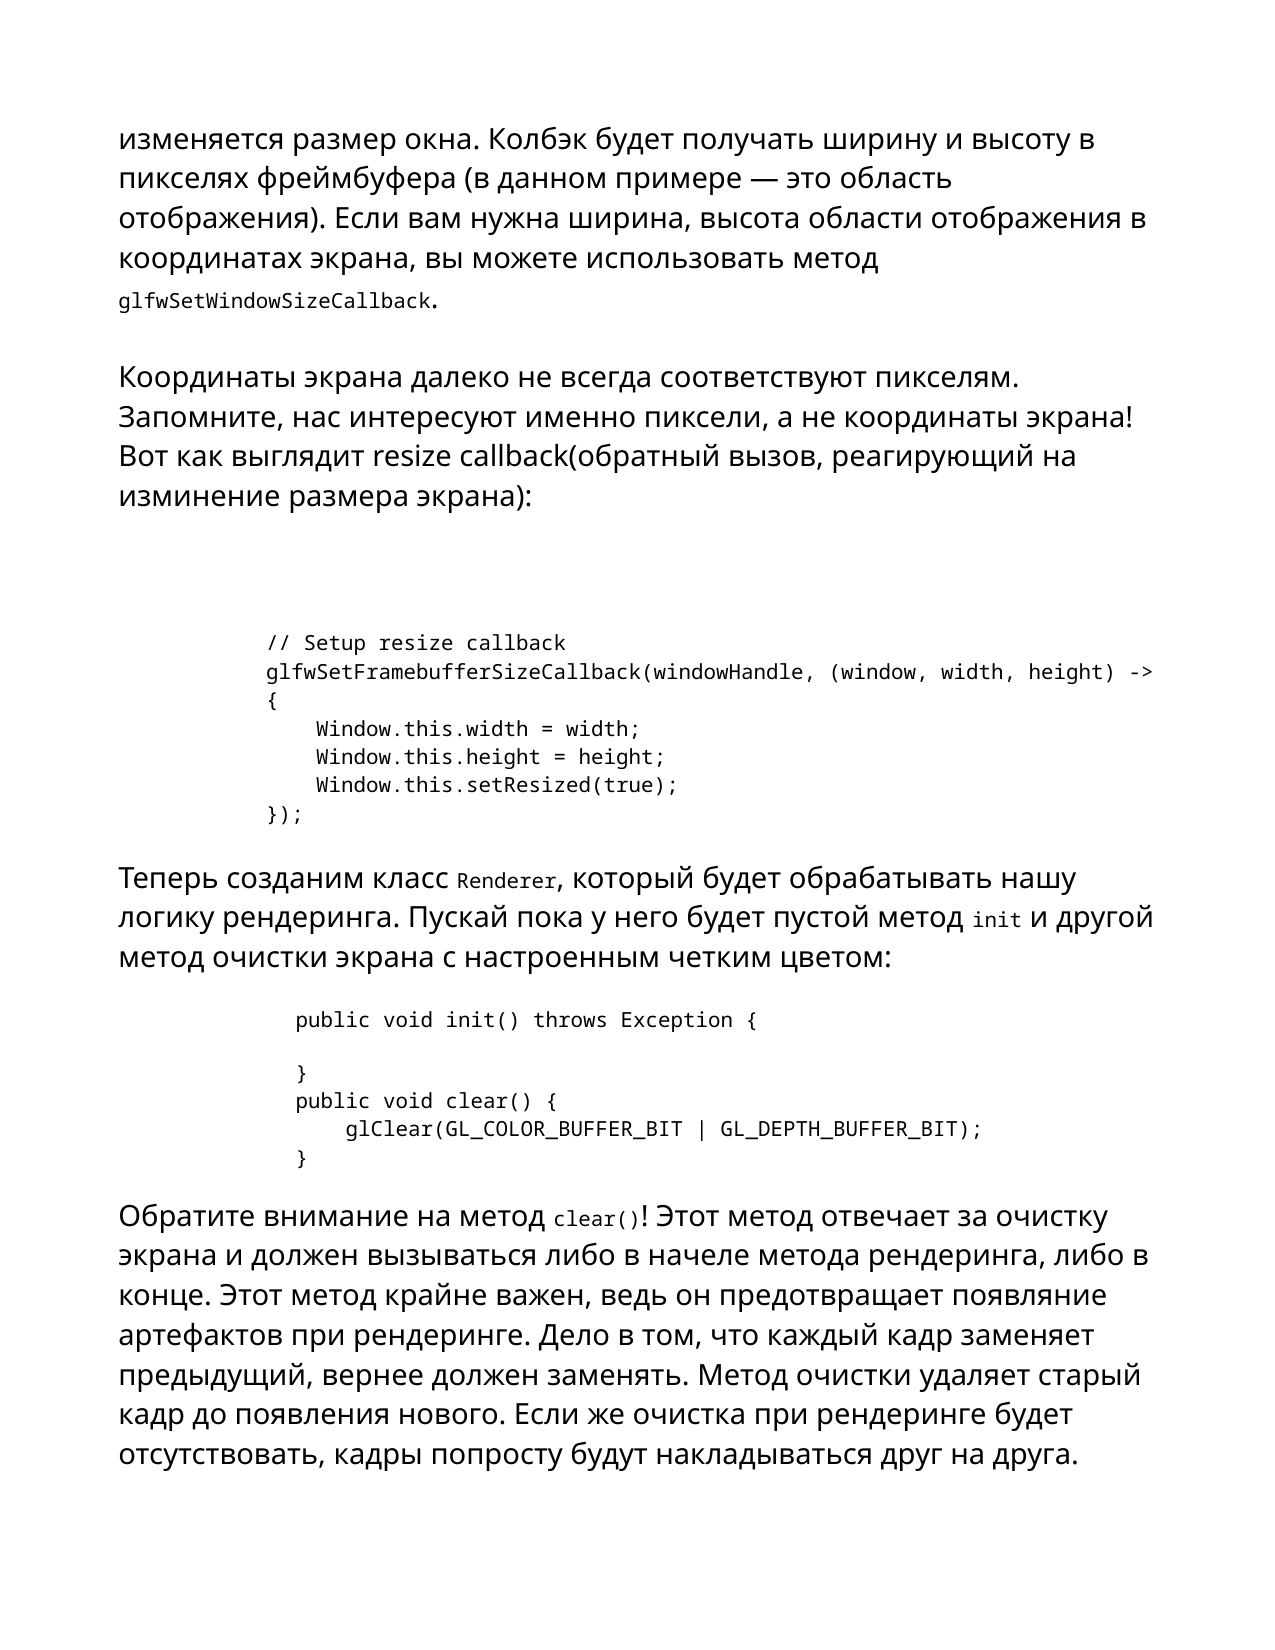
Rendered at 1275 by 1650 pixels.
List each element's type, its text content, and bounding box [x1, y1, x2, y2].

text Window.this.width = width; [266, 714, 1157, 742]
text Теперь созданим класс Renderer, который будет обрабатывать нашу логику рендеринга. Пускай пока у него будет пустой метод init и другой метод очистки экрана с настроенным четким цветом: [118, 857, 1157, 976]
text public void init() throws Exception { [295, 1006, 1157, 1034]
text }); [266, 799, 1157, 827]
text Обратите внимание на метод clear()! Этот метод отвечает за очистку экрана и должен вызываться либо в начеле метода рендеринга, либо в конце. Этот метод крайне важен, ведь он предотвращает появляние артефактов при рендеринге. Дело в том, что каждый кадр заменяет предыдущий, вернее должен заменять. Метод очистки удаляет старый кадр до появления нового. Если же очистка при рендеринге будет отсутствовать, кадры попросту будут накладываться друг на друга. [118, 1195, 1157, 1473]
text изменяется размер окна. Колбэк будет получать ширину и высоту в пикселях фреймбуфера (в данном примере — это область отображения). Если вам нужна ширина, высота области отображения в координатах экрана, вы можете использовать метод glfwSetWindowSizeCallback. [118, 118, 1157, 317]
text } [295, 1058, 1157, 1086]
text // Setup resize callback [266, 628, 1157, 657]
text public void clear() { [295, 1086, 1157, 1114]
text glfwSetFramebufferSizeCallback(windowHandle, (window, width, height) -> { [266, 657, 1157, 714]
text glClear(GL_COLOR_BUFFER_BIT | GL_DEPTH_BUFFER_BIT); [295, 1114, 1157, 1143]
text Window.this.height = height; [266, 742, 1157, 771]
text } [295, 1143, 1157, 1171]
text Window.this.setResized(true); [266, 771, 1157, 799]
text Координаты экрана далеко не всегда соответствуют пикселям. Запомните, нас интересуют именно пиксели, а не координаты экрана! Вот как выглядит resize callback(обратный вызов, реагирующий на изминение размера экрана): [118, 356, 1157, 515]
